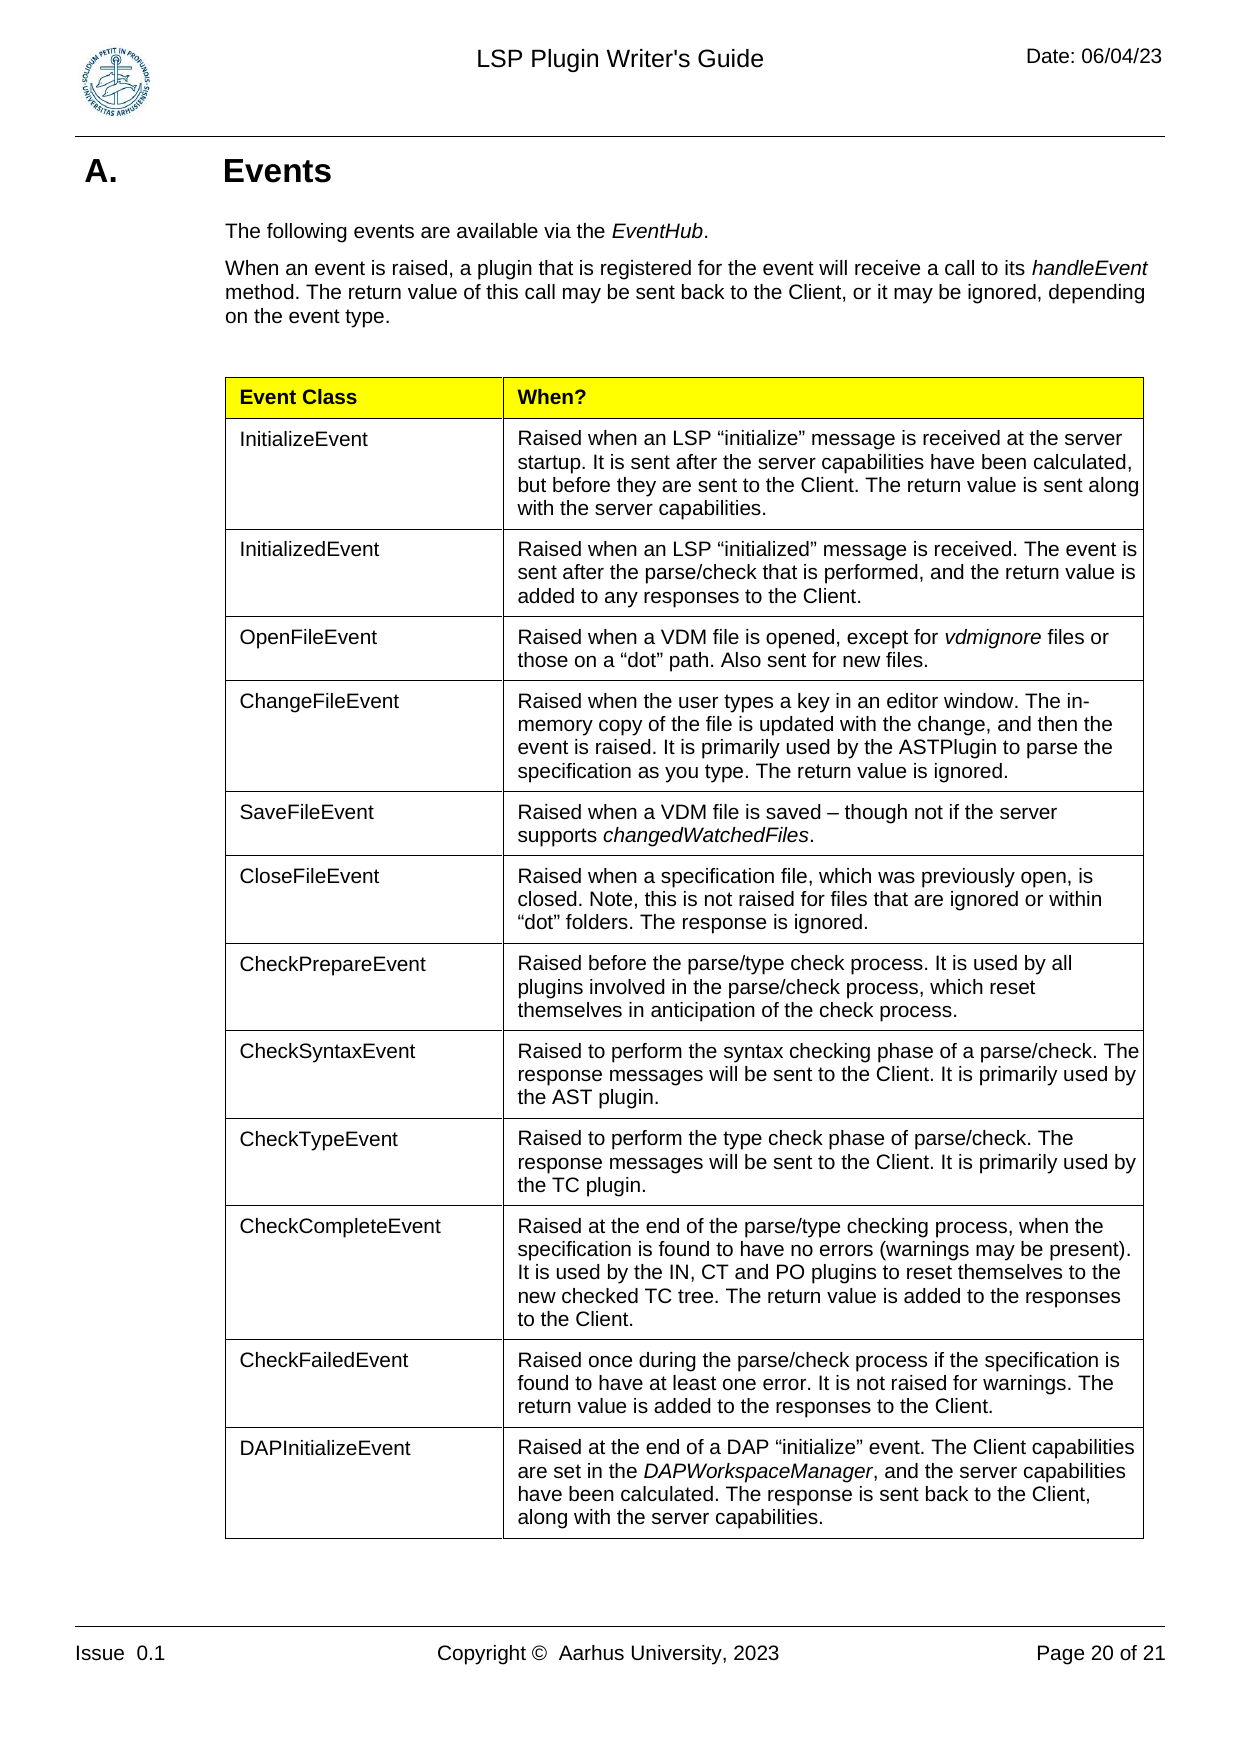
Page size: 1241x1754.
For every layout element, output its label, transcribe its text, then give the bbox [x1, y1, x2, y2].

subtitle Events [75, 152, 1165, 190]
table_cell CheckTypeEvent [226, 1119, 502, 1205]
table_cell ChangeFileEvent [226, 681, 502, 791]
table_cell DAPInitializeEvent [226, 1428, 502, 1538]
table_cell Raised when a VDM file is opened, except for vdmignore files or those on a “dot” path. Also sent for new files. [504, 617, 1143, 680]
table_cell Raised when an LSP “initialized” message is received. The event is sent after the parse/check that is performed, and the return value is added to any responses to the Client. [504, 530, 1143, 616]
table_cell Raised once during the parse/check process if the specification is found to have at least one error. It is not raised for warnings. The return value is added to the responses to the Client. [504, 1340, 1143, 1427]
table_cell CheckFailedEvent [226, 1340, 502, 1427]
picture [78, 44, 153, 120]
table_cell Raised when a specification file, which was previously open, is closed. Note, this is not raised for files that are ignored or within “dot” folders. The response is ignored. [504, 856, 1143, 943]
table_cell CloseFileEvent [226, 856, 502, 943]
table_header Event Class [226, 378, 502, 418]
text When an event is raised, a plugin that is registered for the event will receive a call to its handleEvent method. The return value of this call may be sent back to the Client, or it may be ignored, depending on the event type. [225, 256, 1165, 328]
table_cell SaveFileEvent [226, 792, 502, 855]
table_cell CheckPrepareEvent [226, 944, 502, 1030]
table_cell CheckSyntaxEvent [226, 1031, 502, 1118]
table_cell Raised when a VDM file is saved – though not if the server supports changedWatchedFiles. [504, 792, 1143, 855]
table_cell Raised at the end of a DAP “initialize” event. The Client capabilities are set in the DAPWorkspaceManager, and the server capabilities have been calculated. The response is sent back to the Client, along with the server capabilities. [504, 1428, 1143, 1538]
table_cell Raised when the user types a key in an editor window. The in-memory copy of the file is updated with the change, and then the event is raised. It is primarily used by the ASTPlugin to parse the specification as you type. The return value is ignored. [504, 681, 1143, 791]
table_cell InitializeEvent [226, 419, 502, 529]
table_cell Raised before the parse/type check process. It is used by all plugins involved in the parse/check process, which reset themselves in anticipation of the check process. [504, 944, 1143, 1030]
table_cell InitializedEvent [226, 530, 502, 616]
table_cell CheckCompleteEvent [226, 1206, 502, 1339]
table_cell Raised when an LSP “initialize” message is received at the server startup. It is sent after the server capabilities have been calculated, but before they are sent to the Client. The return value is sent along with the server capabilities. [504, 419, 1143, 529]
table_header When? [504, 378, 1143, 418]
table_cell Raised at the end of the parse/type checking process, when the specification is found to have no errors (warnings may be present). It is used by the IN, CT and PO plugins to reset themselves to the new checked TC tree. The return value is added to the responses to the Client. [504, 1206, 1143, 1339]
text The following events are available via the EventHub. [225, 220, 1165, 244]
table_cell Raised to perform the syntax checking phase of a parse/check. The response messages will be sent to the Client. It is primarily used by the AST plugin. [504, 1031, 1143, 1118]
table_cell OpenFileEvent [226, 617, 502, 680]
table_cell Raised to perform the type check phase of parse/check. The response messages will be sent to the Client. It is primarily used by the TC plugin. [504, 1119, 1143, 1205]
